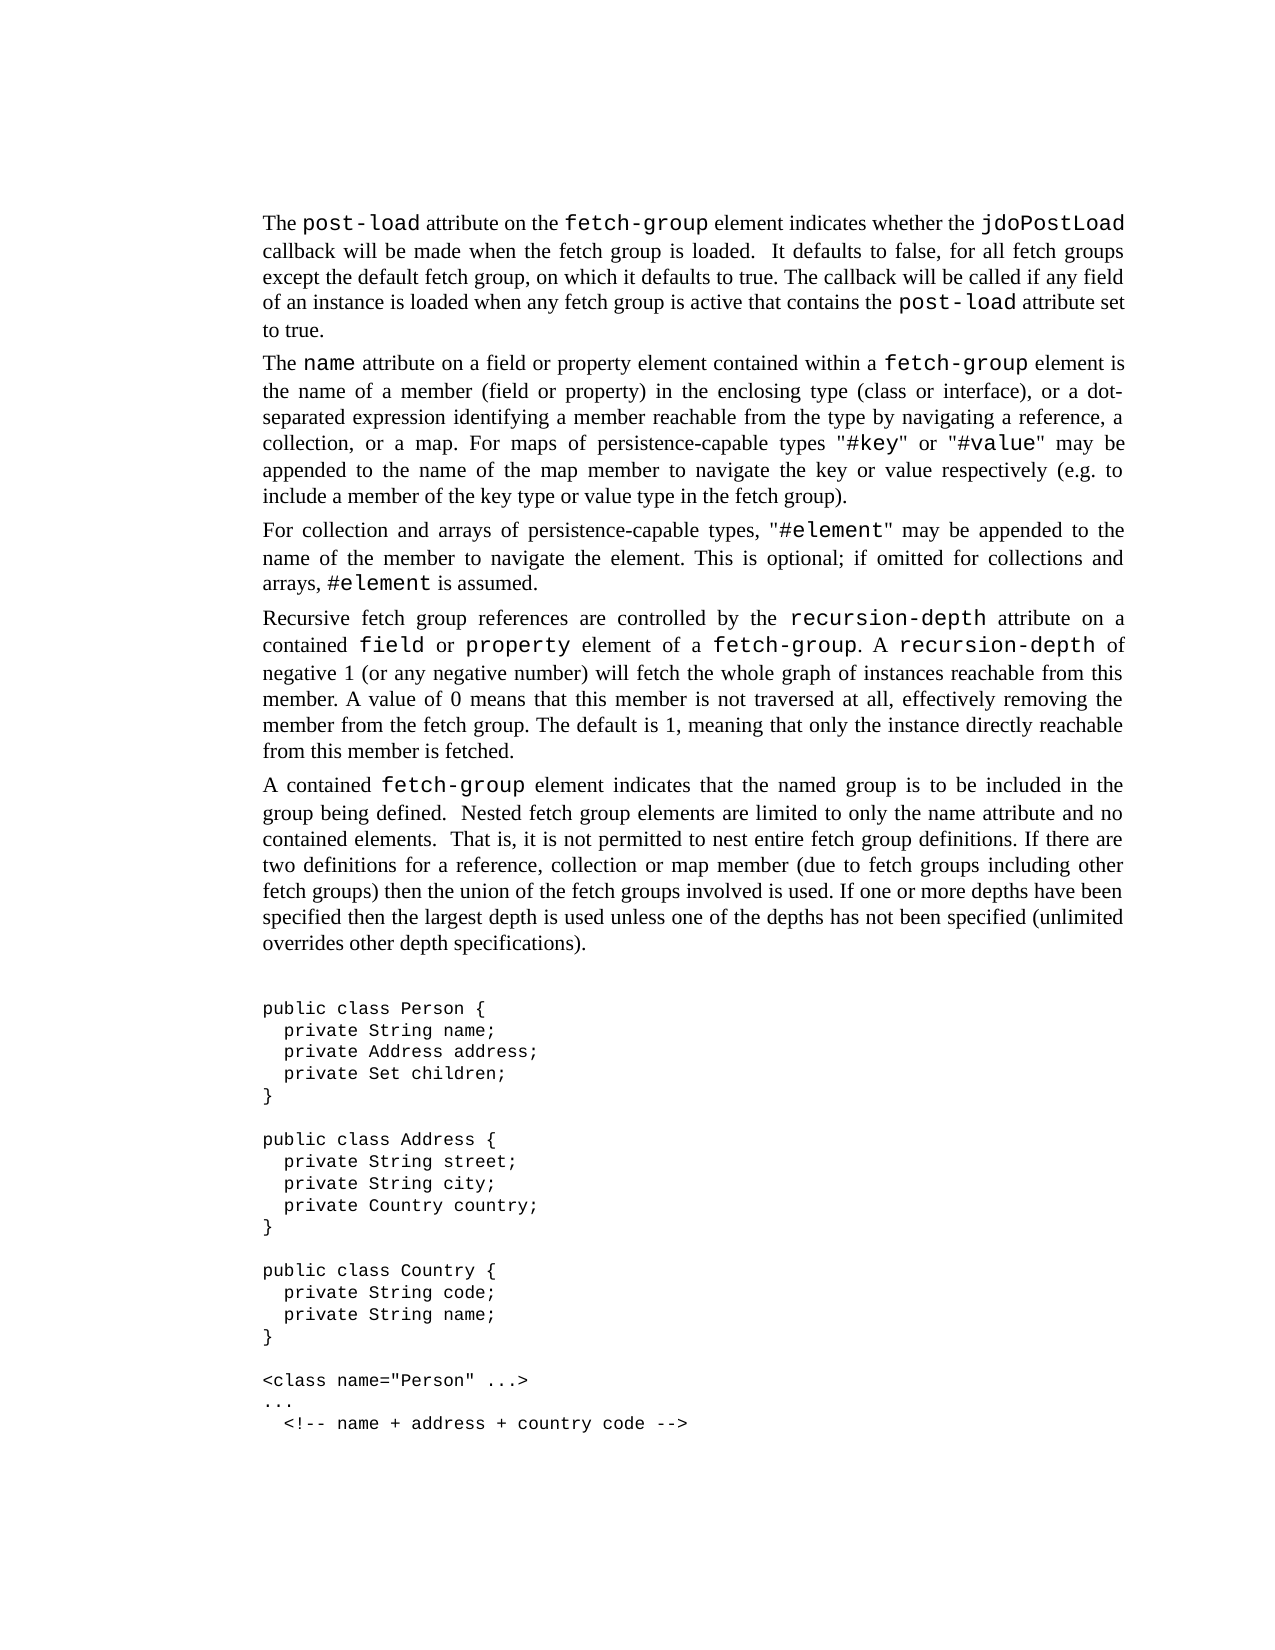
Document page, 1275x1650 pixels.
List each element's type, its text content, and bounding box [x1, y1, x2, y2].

text private Address address; [262, 1041, 1125, 1063]
text public class Country { [262, 1260, 1125, 1282]
text } [262, 1085, 1125, 1107]
text public class Person { [262, 998, 1125, 1019]
text } [262, 1326, 1125, 1348]
text private String code; [262, 1282, 1125, 1304]
text A contained fetch-group element indicates that the named group is to be included in the group being defined. Nested fetch group elements are limited to only the name attribute and no contained elements. That is, it is not permitted to nest entire fetch group definitions. If there are two definitions for a reference, collection or map member (due to fetch groups including other fetch groups) then the union of the fetch groups involved is used. If one or more depths have been specified then the largest depth is used unless one of the depths has not been specified (unlimited overrides other depth specifications). [262, 772, 1125, 955]
text public class Address { [262, 1129, 1125, 1151]
text The post-load attribute on the fetch-group element indicates whether the jdoPostLoad callback will be made when the fetch group is loaded. It defaults to false, for all fetch groups except the default fetch group, on which it defaults to true. The callback will be called if any field of an instance is loaded when any fetch group is active that contains the post-load attribute set to true. [262, 210, 1125, 342]
text The name attribute on a field or property element contained within a fetch-group element is the name of a member (field or property) in the enclosing type (class or interface), or a dot-separated expression identifying a member reachable from the type by navigating a reference, a collection, or a map. For maps of persistence-capable types "#key" or "#value" may be appended to the name of the map member to navigate the key or value respectively (e.g. to include a member of the key type or value type in the fetch group). [262, 350, 1125, 508]
text private String city; [262, 1173, 1125, 1194]
text private String street; [262, 1151, 1125, 1173]
text } [262, 1216, 1125, 1238]
text <!-- name + address + country code --> [262, 1413, 1125, 1435]
text private String name; [262, 1019, 1125, 1041]
text private Country country; [262, 1194, 1125, 1216]
text <class name="Person" ...> [262, 1369, 1125, 1391]
text Recursive fetch group references are controlled by the recursion-depth attribute on a contained field or property element of a fetch-group. A recursion-depth of negative 1 (or any negative number) will fetch the whole graph of instances reachable from this member. A value of 0 means that this member is not traversed at all, effectively removing the member from the fetch group. The default is 1, meaning that only the instance directly reachable from this member is fetched. [262, 605, 1125, 763]
text ... [262, 1391, 1125, 1413]
text private String name; [262, 1304, 1125, 1326]
text private Set children; [262, 1063, 1125, 1085]
text For collection and arrays of persistence-capable types, "#element" may be appended to the name of the member to navigate the element. This is optional; if omitted for collections and arrays, #element is assumed. [262, 517, 1125, 597]
